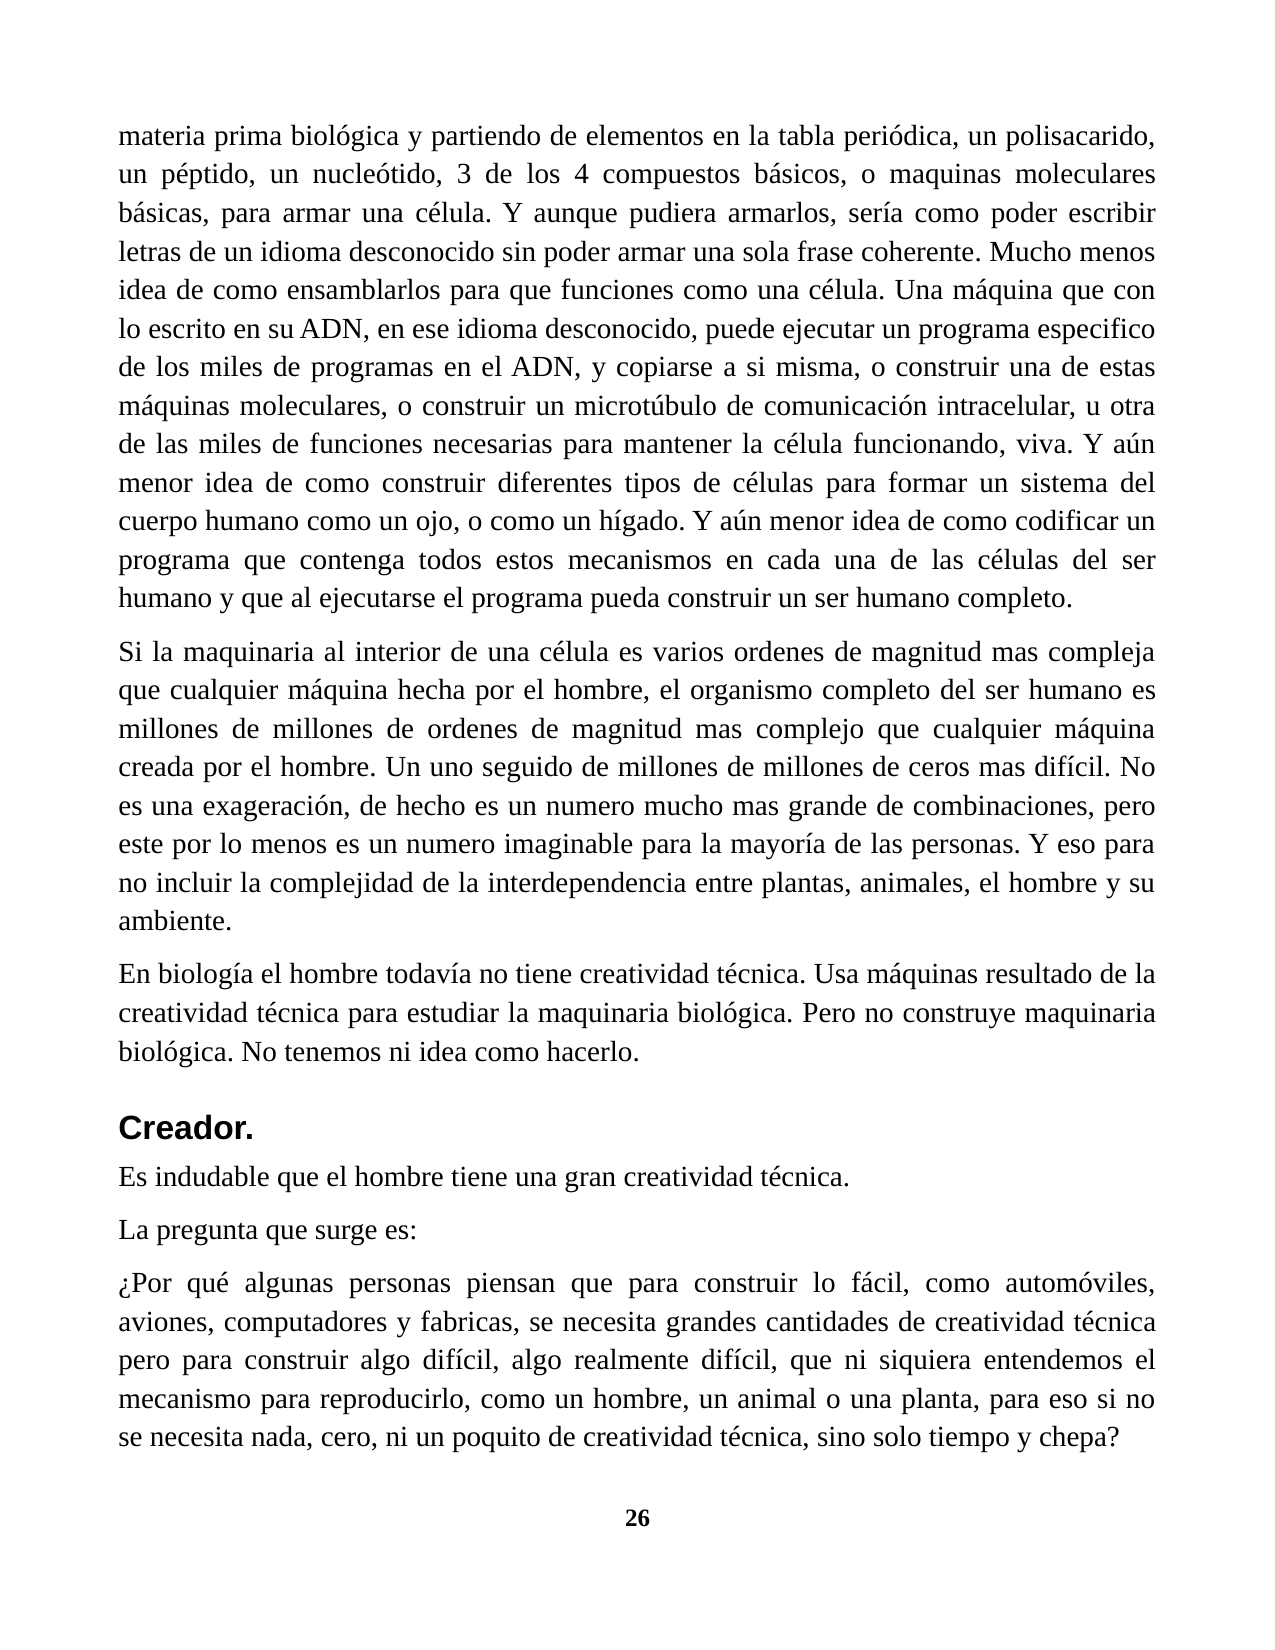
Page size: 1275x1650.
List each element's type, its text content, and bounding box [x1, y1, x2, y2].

text ¿Por qué algunas personas piensan que para construir lo fácil, como automóviles, aviones, computadores y fabricas, se necesita grandes cantidades de creatividad técnica pero para construir algo difícil, algo realmente difícil, que ni siquiera entendemos el mecanismo para reproducirlo, como un hombre, un animal o una planta, para eso si no se necesita nada, cero, ni un poquito de creatividad técnica, sino solo tiempo y chepa? [118, 1265, 1157, 1453]
text En biología el hombre todavía no tiene creatividad técnica. Usa máquinas resultado de la creatividad técnica para estudiar la maquinaria biológica. Pero no construye maquinaria biológica. No tenemos ni idea como hacerlo. [118, 957, 1157, 1067]
text La pregunta que surge es: [118, 1212, 1157, 1246]
text materia prima biológica y partiendo de elementos en la tabla periódica, un polisacarido, un péptido, un nucleótido, 3 de los 4 compuestos básicos, o maquinas moleculares básicas, para armar una célula. Y aunque pudiera armarlos, sería como poder escribir letras de un idioma desconocido sin poder armar una sola frase coherente. Mucho menos idea de como ensamblarlos para que funciones como una célula. Una máquina que con lo escrito en su ADN, en ese idioma desconocido, puede ejecutar un programa especifico de los miles de programas en el ADN, y copiarse a si misma, o construir una de estas máquinas moleculares, o construir un microtúbulo de comunicación intracelular, u otra de las miles de funciones necesarias para mantener la célula funcionando, viva. Y aún menor idea de como construir diferentes tipos de células para formar un sistema del cuerpo humano como un ojo, o como un hígado. Y aún menor idea de como codificar un programa que contenga todos estos mecanismos en cada una de las células del ser humano y que al ejecutarse el programa pueda construir un ser humano completo. [118, 118, 1157, 614]
subtitle Creador. [118, 1108, 1157, 1146]
text Es indudable que el hombre tiene una gran creatividad técnica. [118, 1159, 1157, 1192]
text Si la maquinaria al interior de una célula es varios ordenes de magnitud mas compleja que cualquier máquina hecha por el hombre, el organismo completo del ser humano es millones de millones de ordenes de magnitud mas complejo que cualquier máquina creada por el hombre. Un uno seguido de millones de millones de ceros mas difícil. No es una exageración, de hecho es un numero mucho mas grande de combinaciones, pero este por lo menos es un numero imaginable para la mayoría de las personas. Y eso para no incluir la complejidad de la interdependencia entre plantas, animales, el hombre y su ambiente. [118, 634, 1157, 937]
